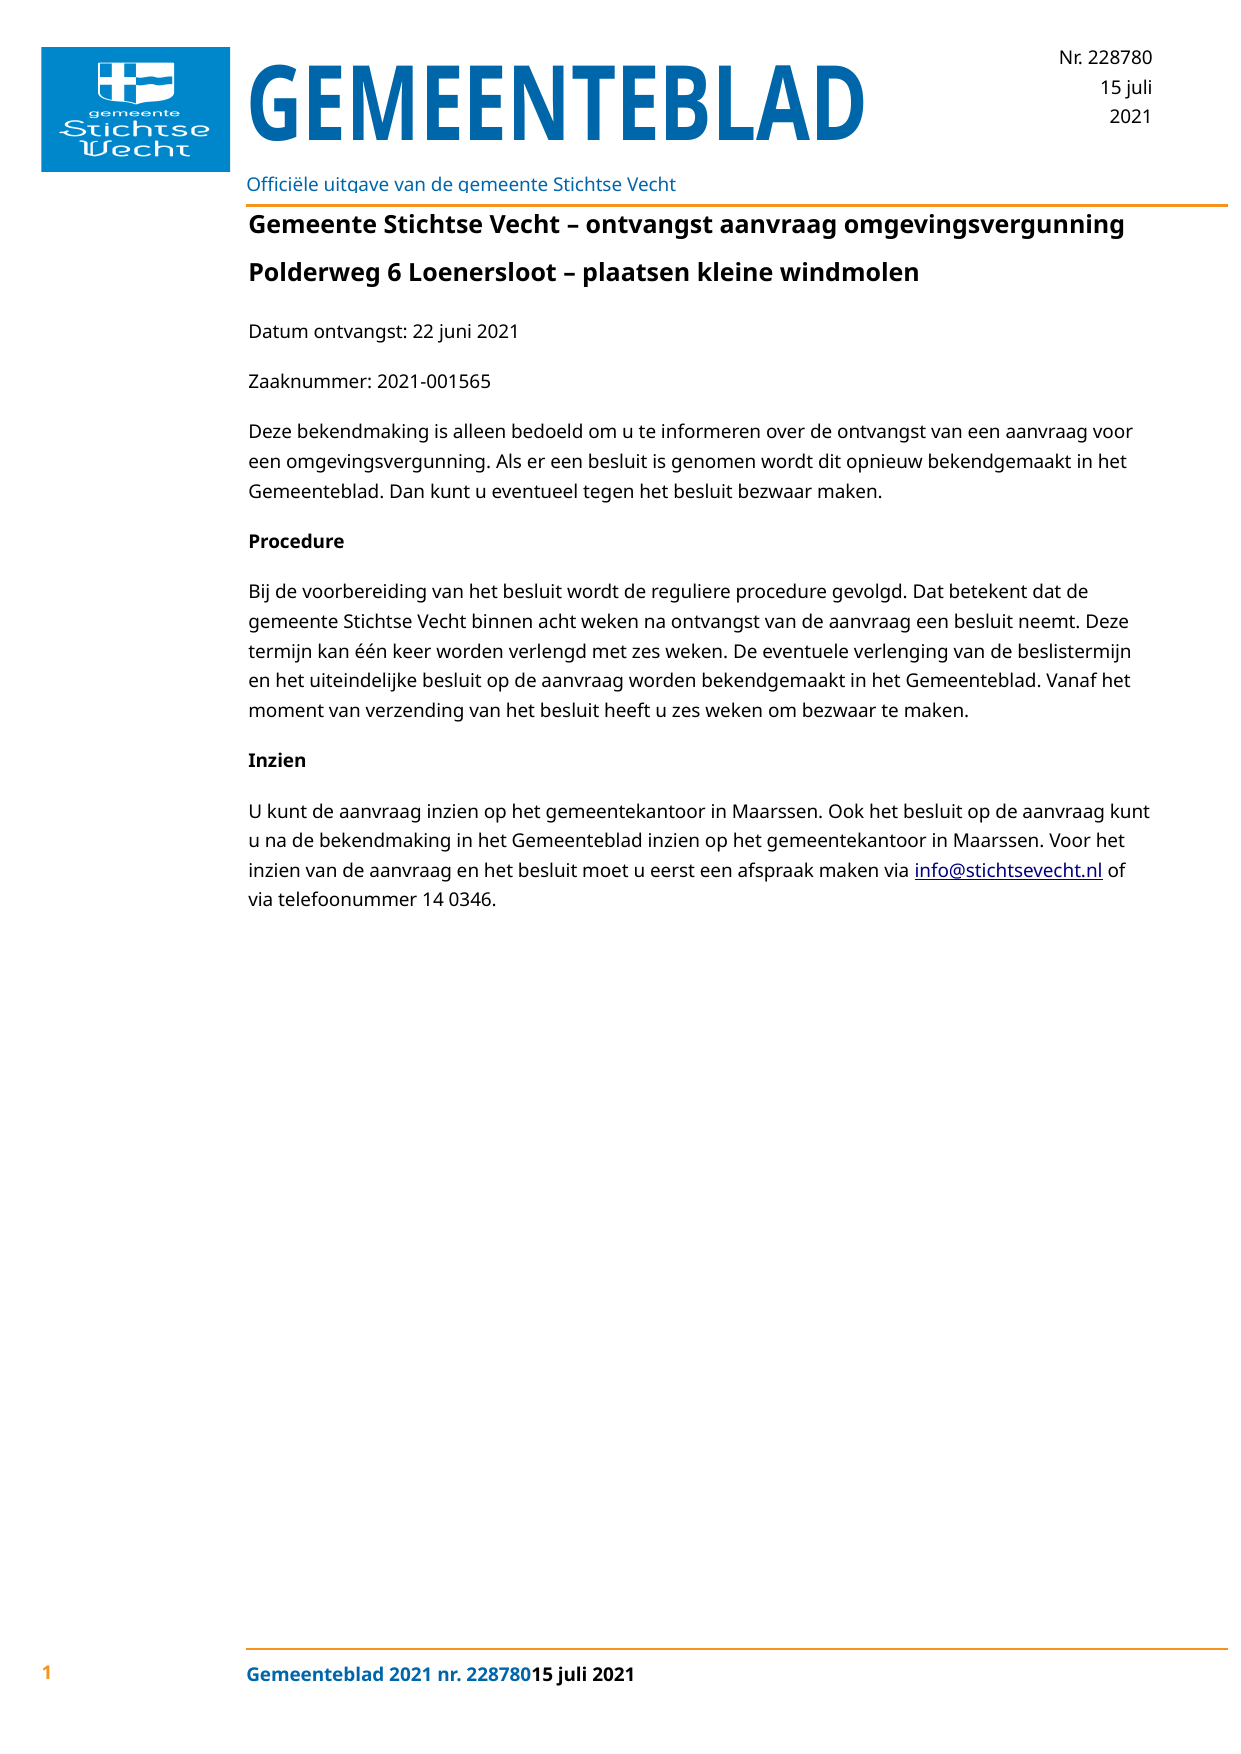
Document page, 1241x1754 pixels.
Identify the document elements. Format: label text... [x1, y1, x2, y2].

text Gemeente Stichtse Vecht – ontvangst aanvraag omgevingsvergunning Polderweg 6 Loenersloot – plaatsen kleine windmolen [248, 207, 1152, 288]
picture [137, 63, 174, 103]
text Procedure [248, 528, 1152, 554]
text U kunt de aanvraag inzien op het gemeentekantoor in Maarssen. Ook het besluit op de aanvraag kunt u na de bekendmaking in het Gemeenteblad inzien op het gemeentekantoor in Maarssen. Voor het inzien van de aanvraag en het besluit moet u eerst een afspraak maken via info@stichtsevecht.nl of via telefoonummer 14 0346. [248, 798, 1152, 912]
text Datum ontvangst: 22 juni 2021 [248, 318, 1152, 344]
text Bij de voorbereiding van het besluit wordt de reguliere procedure gevolgd. Dat betekent dat de gemeente Stichtse Vecht binnen acht weken na ontvangst van de aanvraag een besluit neemt. Deze termijn kan één keer worden verlengd met zes weken. De eventuele verlenging van de beslistermijn en het uiteindelijke besluit op de aanvraag worden bekendgemaakt in het Gemeenteblad. Vanaf het moment van verzending van het besluit heeft u zes weken om bezwaar te maken. [248, 579, 1152, 723]
text Deze bekendmaking is alleen bedoeld om u te informeren over de ontvangst van een aanvraag voor een omgevingsvergunning. Als er een besluit is genomen wordt dit opnieuw bekendgemaakt in het Gemeenteblad. Dan kunt u eventueel tegen het besluit bezwaar maken. [248, 419, 1152, 504]
picture [99, 63, 135, 101]
text Zaaknummer: 2021-001565 [248, 368, 1152, 394]
text Inzien [248, 747, 1152, 773]
